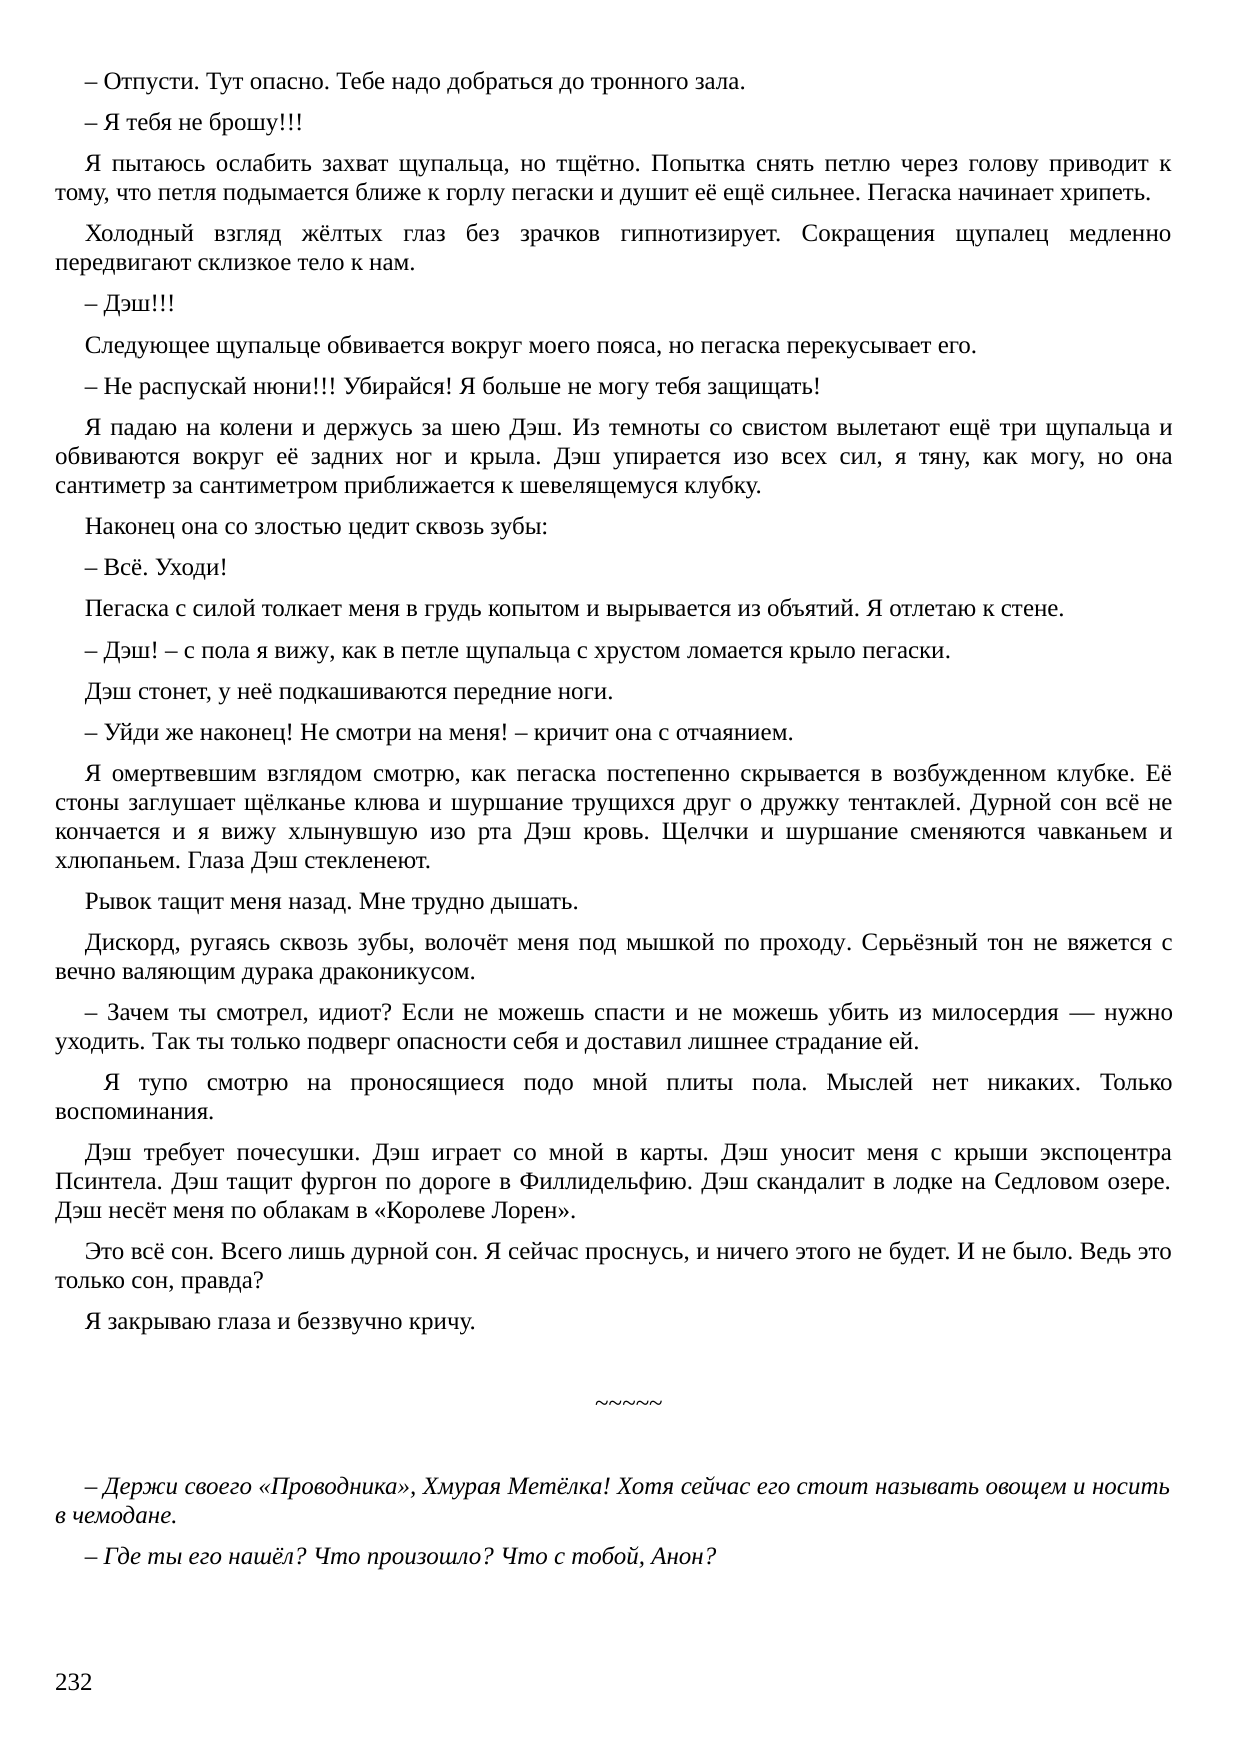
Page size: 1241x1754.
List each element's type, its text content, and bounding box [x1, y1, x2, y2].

text Следующее щупальце обвивается вокруг моего пояса, но пегаска перекусывает его. [55, 330, 1173, 358]
text Я пытаюсь ослабить захват щупальца, но тщётно. Попытка снять петлю через голову приводит к тому, что петля подымается ближе к горлу пегаски и душит её ещё сильнее. Пегаска начинает хрипеть. [55, 148, 1173, 206]
text Я тупо смотрю на проносящиеся подо мной плиты пола. Мыслей нет никаких. Только воспоминания. [55, 1067, 1173, 1125]
text Дэш стонет, у неё подкашиваются передние ноги. [55, 676, 1173, 705]
text Наконец она со злостью цедит сквозь зубы: [55, 511, 1173, 540]
text Я закрываю глаза и беззвучно кричу. [55, 1306, 1173, 1335]
text – Зачем ты смотрел, идиот? Если не можешь спасти и не можешь убить из милосердия — нужно уходить. Так ты только подверг опасности себя и доставил лишнее страдание ей. [55, 997, 1173, 1055]
text Это всё сон. Всего лишь дурной сон. Я сейчас проснусь, и ничего этого не будет. И не было. Ведь это только сон, правда? [55, 1236, 1173, 1293]
text Холодный взгляд жёлтых глаз без зрачков гипнотизирует. Сокращения щупалец медленно передвигают склизкое тело к нам. [55, 218, 1173, 276]
text – Всё. Уходи! [55, 552, 1173, 581]
text Дискорд, ругаясь сквозь зубы, волочёт меня под мышкой по проходу. Серьёзный тон не вяжется с вечно валяющим дурака драконикусом. [55, 927, 1173, 985]
text ~~~~~ [55, 1388, 1173, 1417]
text – Держи своего «Проводника», Хмурая Метёлка! Хотя сейчас его стоит называть овощем и носить в чемодане. [55, 1471, 1173, 1528]
text – Дэш!!! [55, 288, 1173, 317]
text – Отпусти. Тут опасно. Тебе надо добраться до тронного зала. [55, 66, 1173, 95]
text – Не распускай нюни!!! Убирайся! Я больше не могу тебя защищать! [55, 371, 1173, 400]
text – Я тебя не брошу!!! [55, 107, 1173, 136]
text Рывок тащит меня назад. Мне трудно дышать. [55, 886, 1173, 915]
text Дэш требует почесушки. Дэш играет со мной в карты. Дэш уносит меня с крыши экспоцентра Псинтела. Дэш тащит фургон по дороге в Филлидельфию. Дэш скандалит в лодке на Седловом озере. Дэш несёт меня по облакам в «Королеве Лорен». [55, 1137, 1173, 1223]
text – Где ты его нашёл? Что произошло? Что с тобой, Анон? [55, 1541, 1173, 1570]
text Я падаю на колени и держусь за шею Дэш. Из темноты со свистом вылетают ещё три щупальца и обвиваются вокруг её задних ног и крыла. Дэш упирается изо всех сил, я тяну, как могу, но она сантиметр за сантиметром приближается к шевелящемуся клубку. [55, 412, 1173, 498]
text Я омертвевшим взглядом смотрю, как пегаска постепенно скрывается в возбужденном клубке. Её стоны заглушает щёлканье клюва и шуршание трущихся друг о дружку тентаклей. Дурной сон всё не кончается и я вижу хлынувшую изо рта Дэш кровь. Щелчки и шуршание сменяются чавканьем и хлюпаньем. Глаза Дэш стекленеют. [55, 758, 1173, 873]
text – Дэш! – с пола я вижу, как в петле щупальца с хрустом ломается крыло пегаски. [55, 635, 1173, 663]
text Пегаска с силой толкает меня в грудь копытом и вырывается из объятий. Я отлетаю к стене. [55, 593, 1173, 622]
text – Уйди же наконец! Не смотри на меня! – кричит она с отчаянием. [55, 717, 1173, 746]
